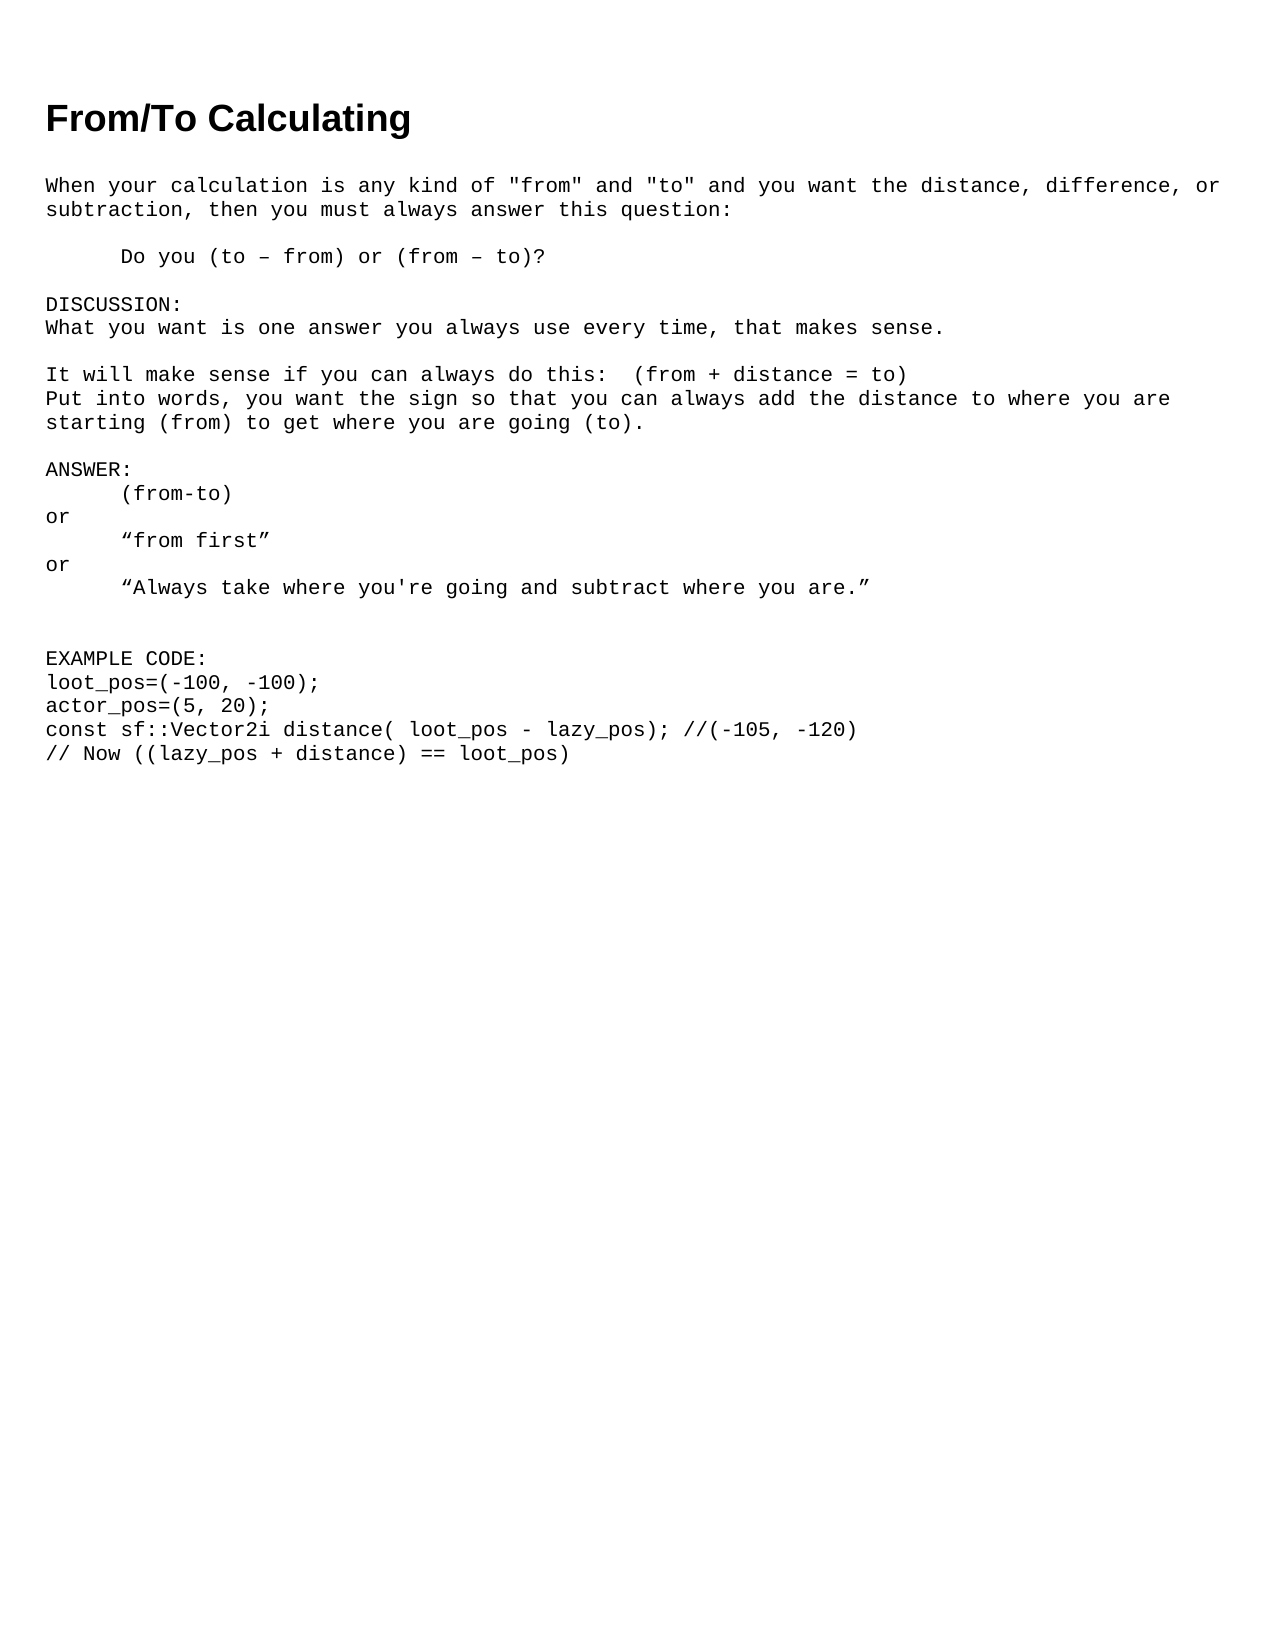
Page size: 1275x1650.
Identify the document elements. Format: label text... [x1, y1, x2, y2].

text actor_pos=(5, 20); [45, 696, 1223, 719]
text When your calculation is any kind of "from" and "to" and you want the distance, difference, or subtraction, then you must always answer this question: [45, 175, 1223, 223]
text DISCUSSION: [45, 293, 1223, 317]
text “Always take where you're going and subtract where you are.” [45, 577, 1223, 601]
text Put into words, you want the sign so that you can always add the distance to where you are starting (from) to get where you are going (to). [45, 388, 1223, 435]
text It will make sense if you can always do this: (from + distance = to) [45, 364, 1223, 388]
text or [45, 554, 1223, 577]
text EXAMPLE CODE: [45, 648, 1223, 672]
text const sf::Vector2i distance( loot_pos - lazy_pos); //(-105, -120) [45, 719, 1223, 743]
text or [45, 506, 1223, 530]
text loot_pos=(-100, -100); [45, 672, 1223, 696]
text What you want is one answer you always use every time, that makes sense. [45, 317, 1223, 341]
text // Now ((lazy_pos + distance) == loot_pos) [45, 743, 1223, 766]
text (from-to) [45, 483, 1223, 506]
text ANSWER: [45, 459, 1223, 483]
text Do you (to – from) or (from – to)? [45, 246, 1223, 270]
subtitle From/To Calculating [45, 96, 1223, 139]
text “from first” [45, 530, 1223, 554]
